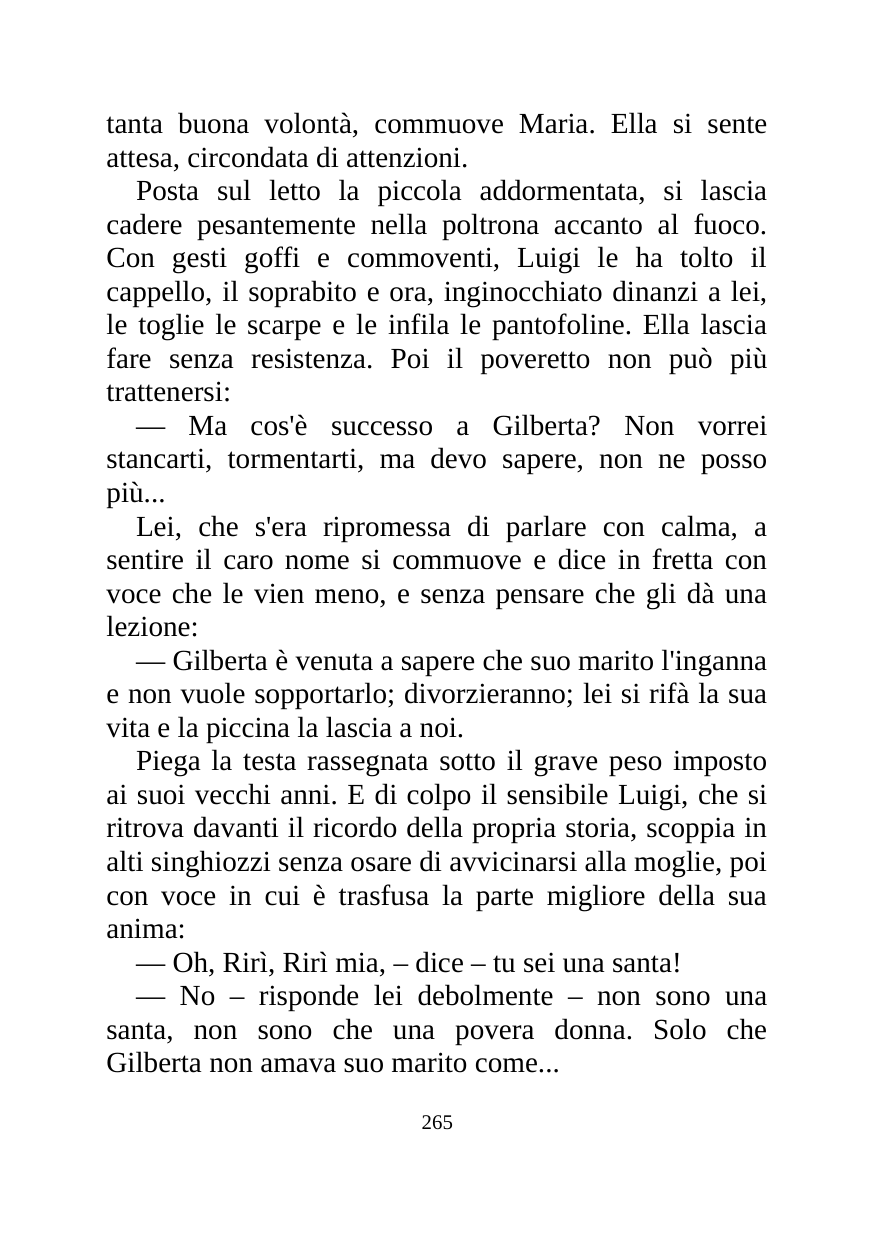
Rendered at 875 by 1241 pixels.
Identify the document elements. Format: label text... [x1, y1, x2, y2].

text — Gilberta è venuta a sapere che suo marito l'inganna e non vuole sopportarlo; divorzieranno; lei si rifà la sua vita e la piccina la lascia a noi. [106, 643, 768, 743]
text Lei, che s'era ripromessa di parlare con calma, a sentire il caro nome si commuove e dice in fretta con voce che le vien meno, e senza pensare che gli dà una lezione: [106, 509, 768, 643]
text — No – risponde lei debolmente – non sono una santa, non sono che una povera donna. Solo che Gilberta non amava suo marito come... [106, 978, 768, 1079]
text Posta sul letto la piccola addormentata, si lascia cadere pesantemente nella poltrona accanto al fuoco. Con gesti goffi e commoventi, Luigi le ha tolto il cappello, il soprabito e ora, inginocchiato dinanzi a lei, le toglie le scarpe e le infila le pantofoline. Ella lascia fare senza resistenza. Poi il poveretto non può più trattenersi: [106, 173, 768, 408]
text — Oh, Rirì, Rirì mia, – dice – tu sei una santa! [106, 945, 768, 978]
text Piega la testa rassegnata sotto il grave peso imposto ai suoi vecchi anni. E di colpo il sensibile Luigi, che si ritrova davanti il ricordo della propria storia, scoppia in alti singhiozzi senza osare di avvicinarsi alla moglie, poi con voce in cui è trasfusa la parte migliore della sua anima: [106, 743, 768, 945]
text — Ma cos'è successo a Gilberta? Non vorrei stancarti, tormentarti, ma devo sapere, non ne posso più... [106, 408, 768, 509]
text tanta buona volontà, commuove Maria. Ella si sente attesa, circondata di attenzioni. [106, 106, 768, 173]
